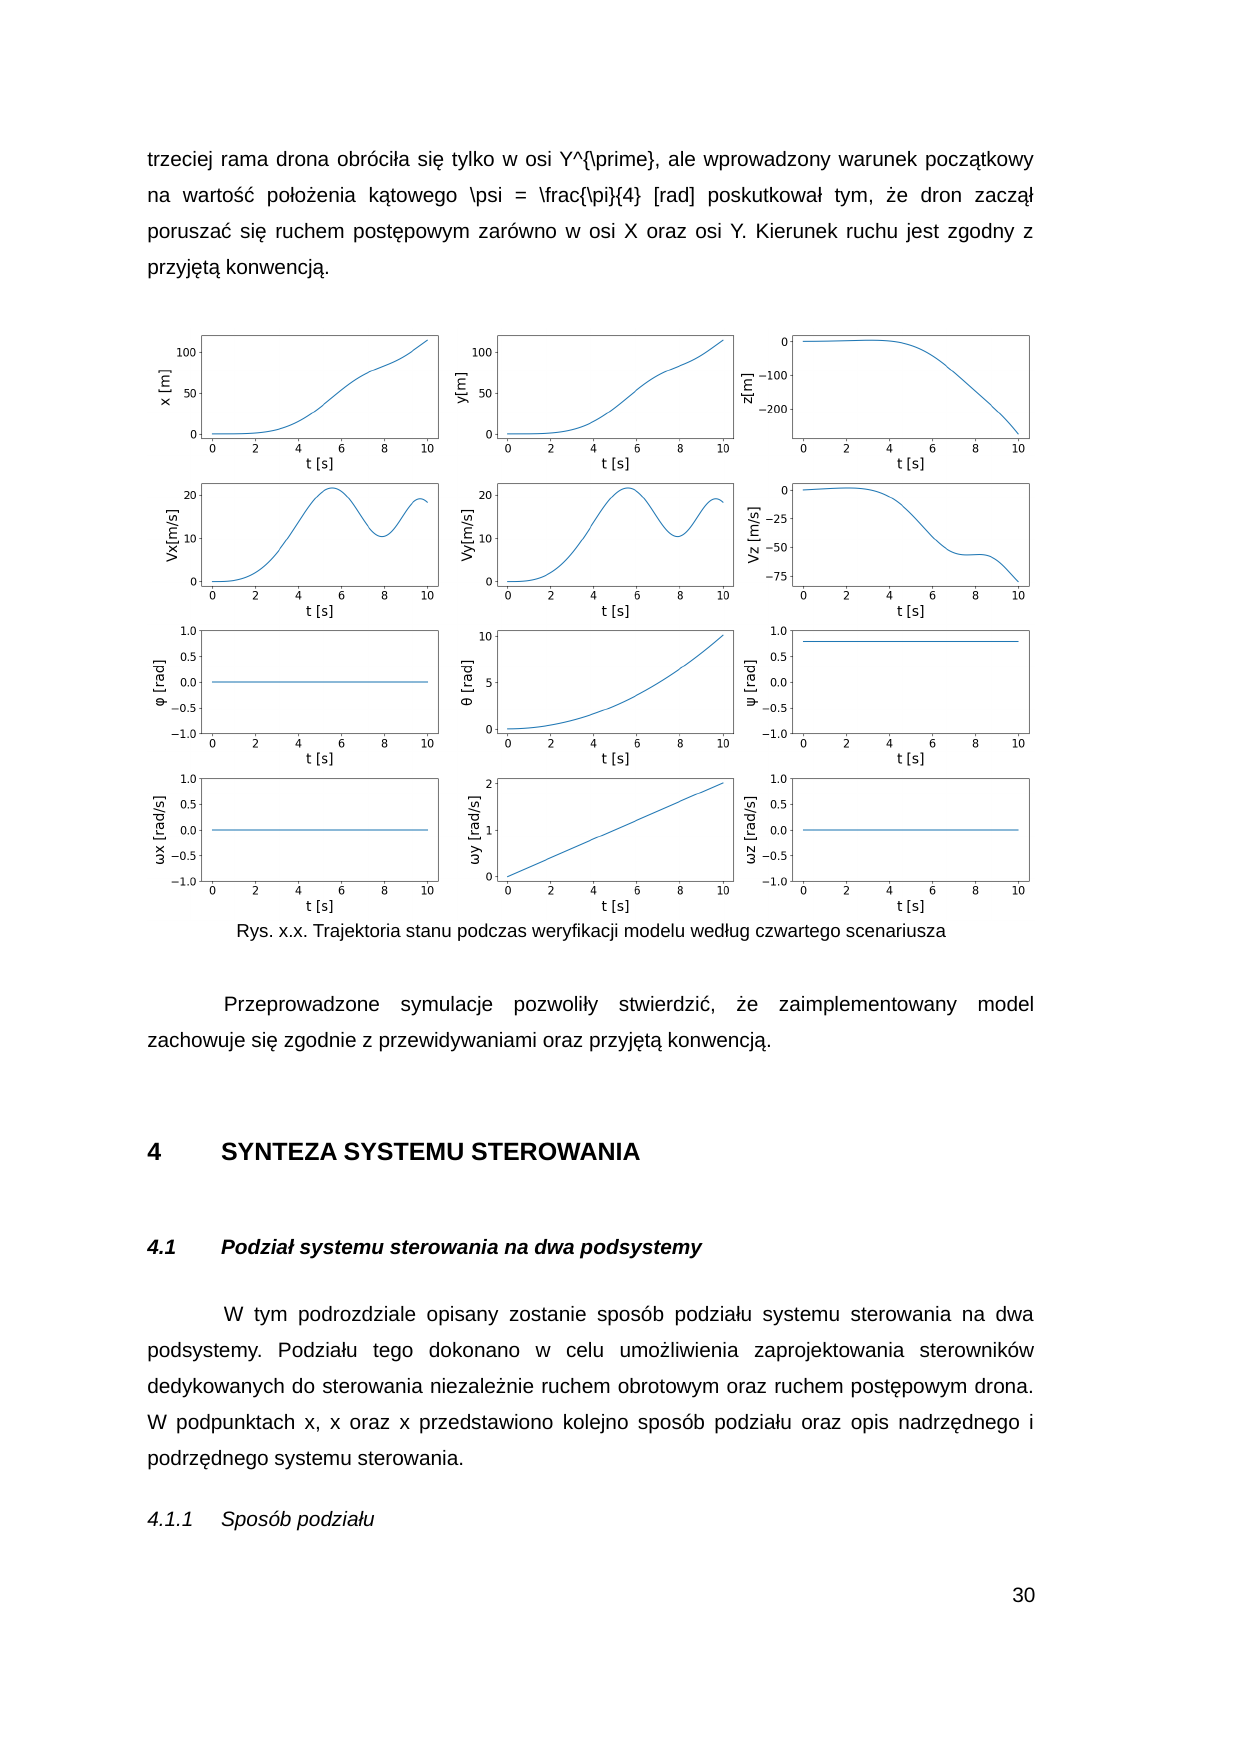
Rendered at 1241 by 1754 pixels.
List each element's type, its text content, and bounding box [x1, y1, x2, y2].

text [147, 316, 1035, 328]
text W tym podrozdziale opisany zostanie sposób podziału systemu sterowania na dwa podsystemy. Podziału tego dokonano w celu umożliwienia zaprojektowania sterowników dedykowanych do sterowania niezależnie ruchem obrotowym oraz ruchem postępowym drona. W podpunktach x, x oraz x przedstawiono kolejno sposób podziału oraz opis nadrzędnego i podrzędnego systemu sterowania. [147, 1302, 1035, 1470]
text Rys. x.x. Trajektoria stanu podczas weryfikacji modelu według czwartego scenariusza [147, 921, 1035, 942]
picture [147, 328, 1035, 921]
text trzeciej rama drona obróciła się tylko w osi Y^{\prime}, ale wprowadzony warunek początkowy na wartość położenia kątowego \psi = \frac{\pi}{4} [rad] poskutkował tym, że dron zaczął poruszać się ruchem postępowym zarówno w osi X oraz osi Y. Kierunek ruchu jest zgodny z przyjętą konwencją. [147, 147, 1035, 279]
subtitle Synteza systemu sterowania [147, 1137, 1035, 1166]
subtitle Podział systemu sterowania na dwa podsystemy [147, 1235, 1035, 1259]
text Przeprowadzone symulacje pozwoliły stwierdzić, że zaimplementowany model zachowuje się zgodnie z przewidywaniami oraz przyjętą konwencją. [147, 992, 1035, 1052]
subtitle Sposób podziału [147, 1507, 1035, 1531]
